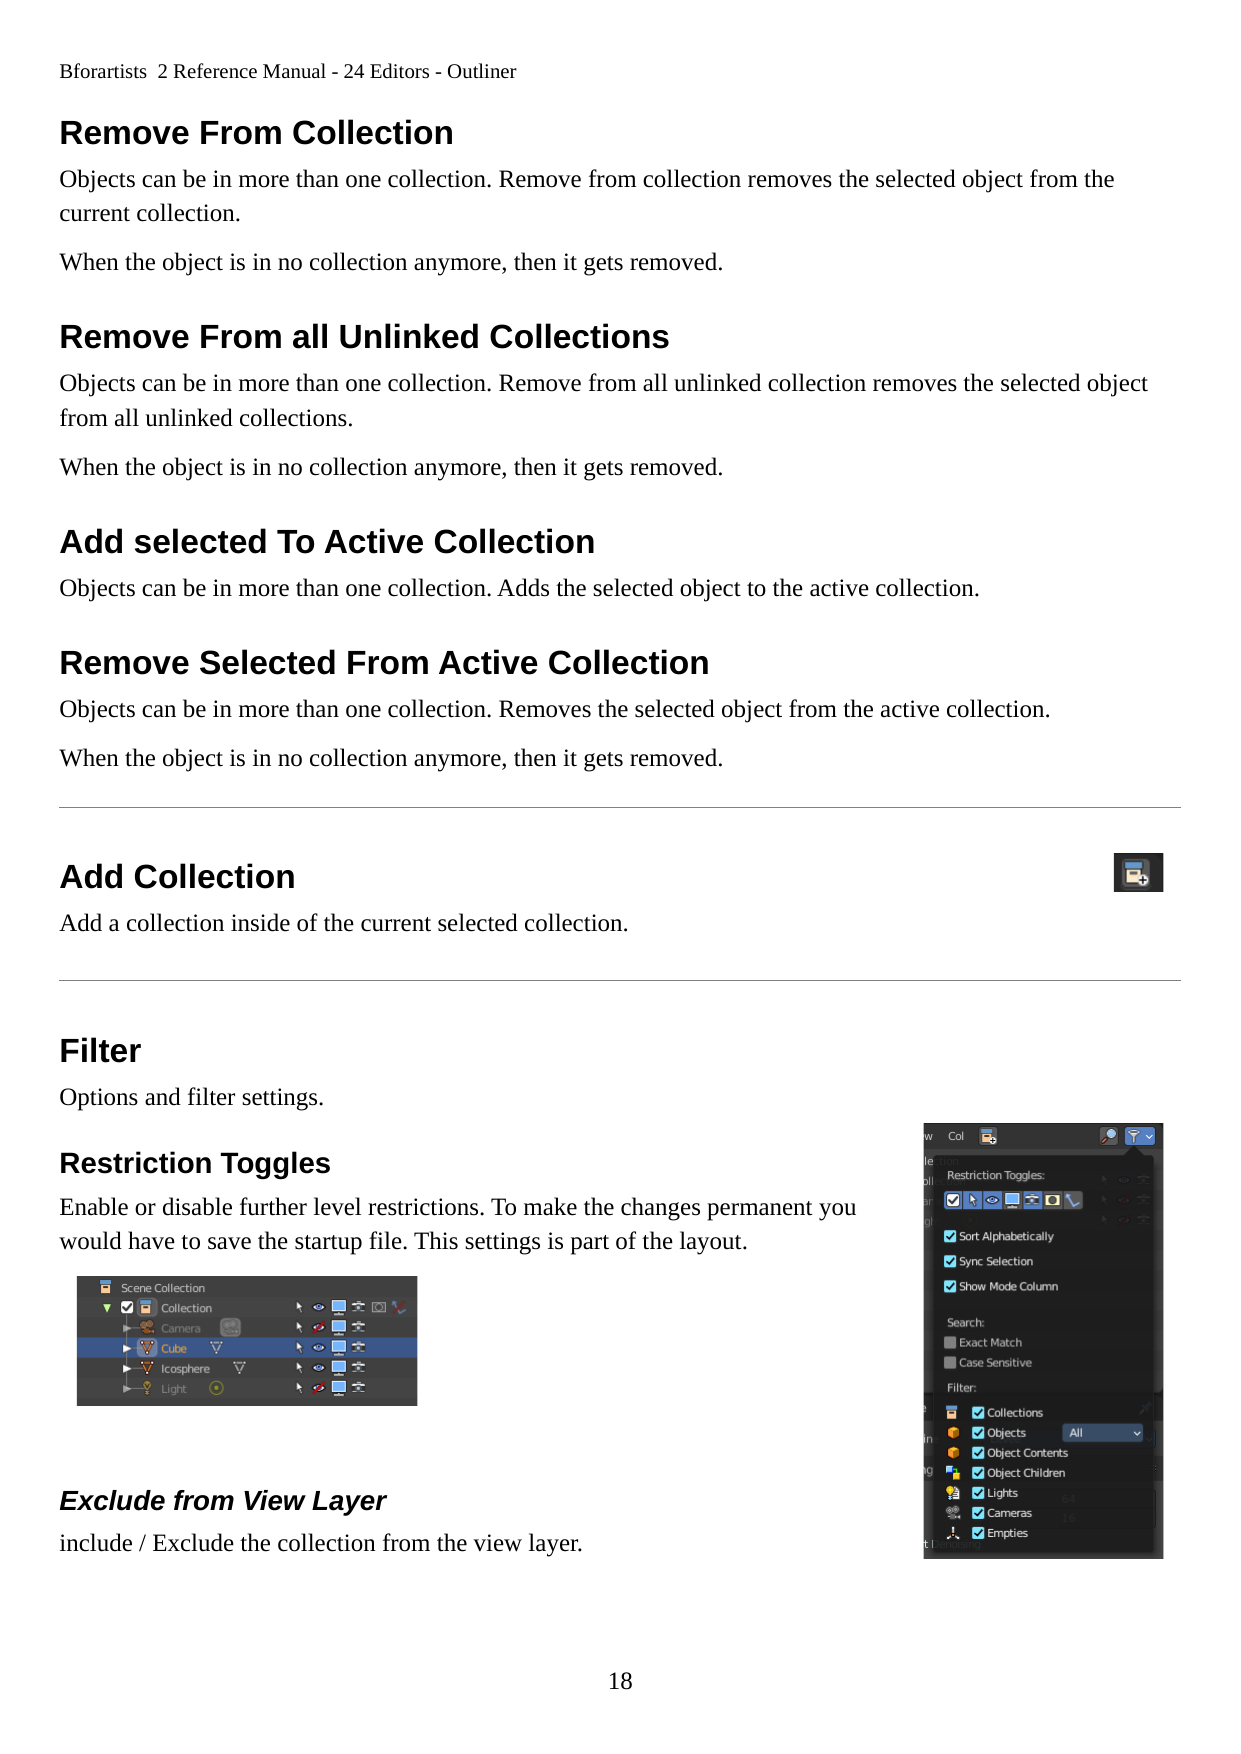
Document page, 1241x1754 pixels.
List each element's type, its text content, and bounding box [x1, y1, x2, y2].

text Add a collection inside of the current selected collection. [59, 908, 1181, 937]
subtitle Restriction Toggles [59, 1146, 923, 1179]
text Objects can be in more than one collection. Remove from all unlinked collection removes the selected object from all unlinked collections. [59, 368, 1181, 432]
text include / Exclude the collection from the view layer. [59, 1528, 923, 1557]
subtitle Exclude from View Layer [59, 1484, 923, 1516]
text Objects can be in more than one collection. Adds the selected object to the active collection. [59, 573, 1181, 602]
text When the object is in no collection anymore, then it gets removed. [59, 452, 1181, 481]
text When the object is in no collection anymore, then it gets removed. [59, 743, 1181, 772]
text Objects can be in more than one collection. Removes the selected object from the active collection. [59, 694, 1181, 723]
subtitle [1164, 1146, 1181, 1179]
subtitle Remove From all Unlinked Collections [59, 317, 1181, 356]
text Enable or disable further level restrictions. To make the changes permanent you would have to save the startup file. This settings is part of the layout. [59, 1192, 923, 1255]
text Options and filter settings. [59, 1082, 1181, 1111]
subtitle Remove Selected From Active Collection [59, 643, 1181, 681]
subtitle Filter [59, 1031, 1181, 1069]
subtitle Remove From Collection [59, 113, 1181, 151]
picture [76, 1276, 418, 1406]
subtitle Add selected To Active Collection [59, 522, 1181, 560]
subtitle Add Collection [59, 857, 1181, 896]
picture [1113, 853, 1164, 892]
text Objects can be in more than one collection. Remove from collection removes the selected object from the current collection. [59, 164, 1181, 227]
subtitle [1164, 1484, 1181, 1516]
text When the object is in no collection anymore, then it gets removed. [59, 247, 1181, 276]
picture [923, 1123, 1164, 1559]
